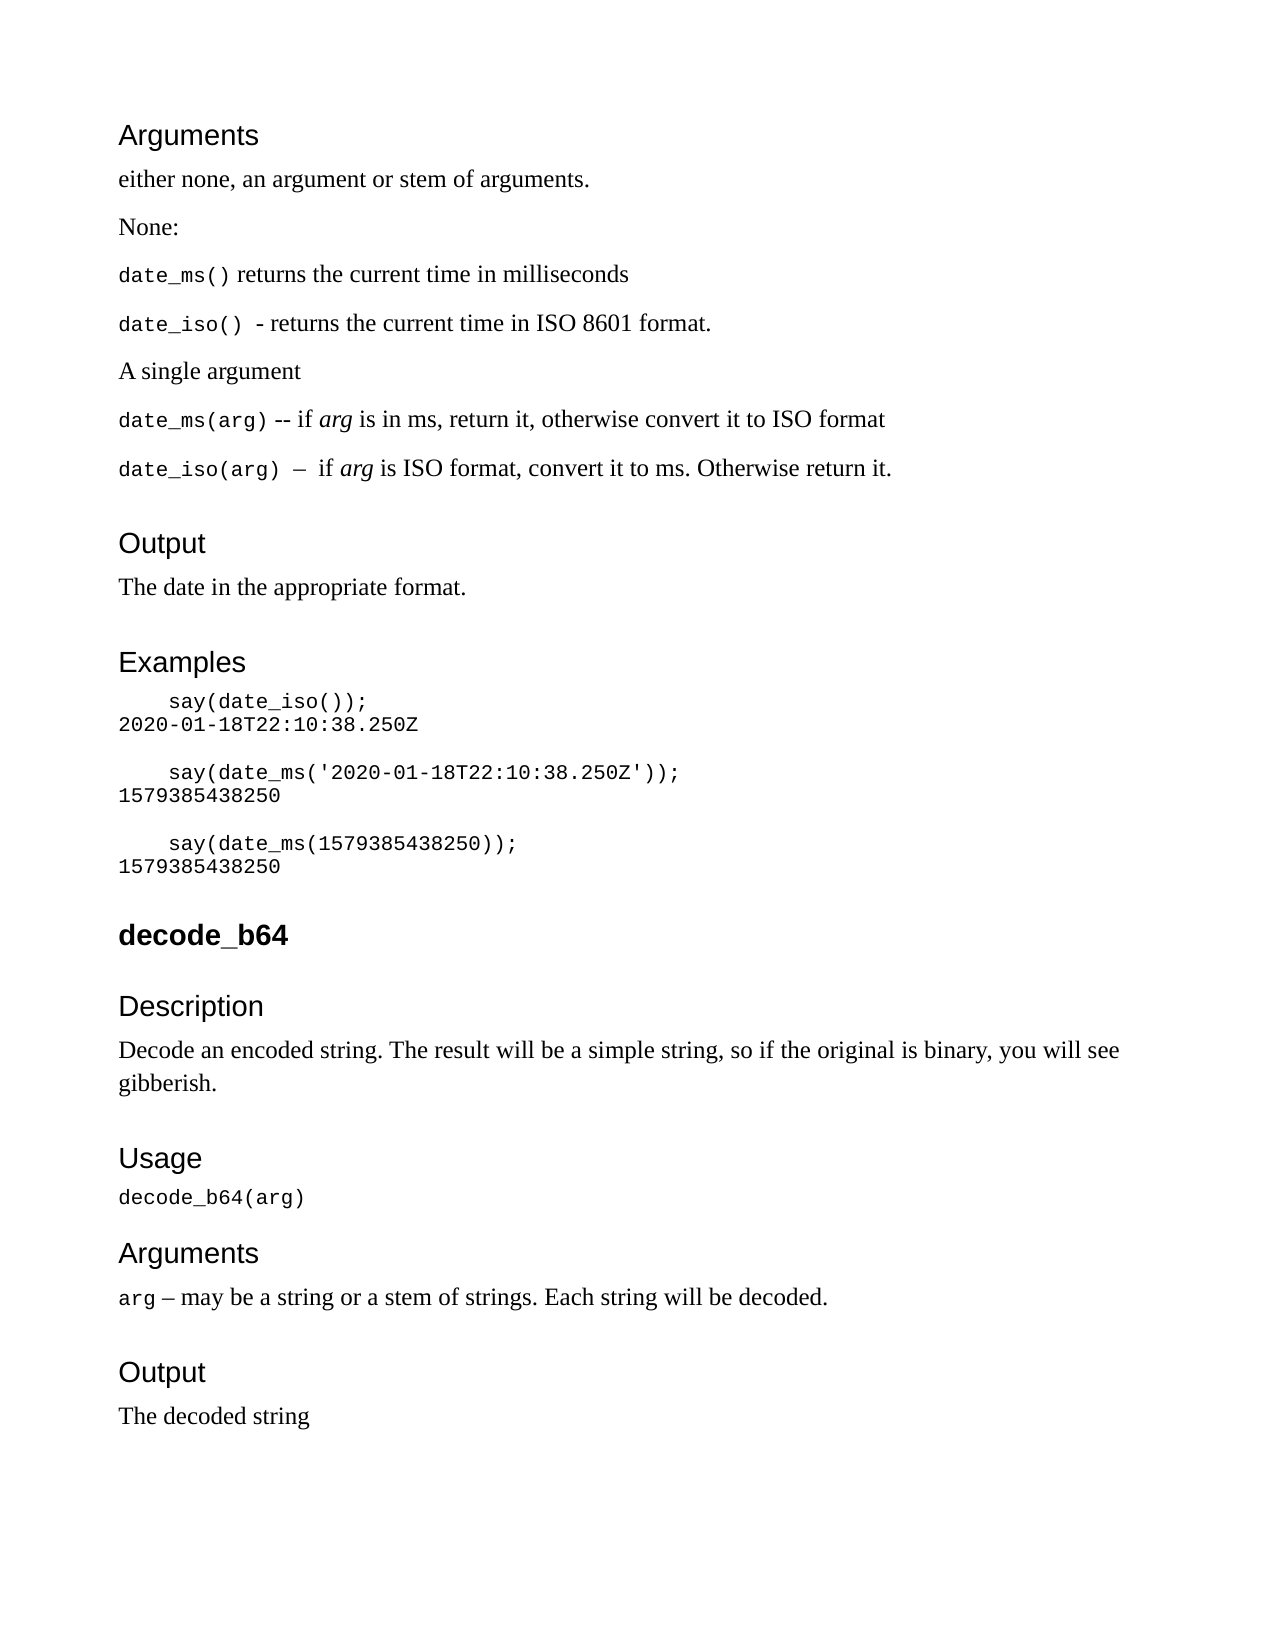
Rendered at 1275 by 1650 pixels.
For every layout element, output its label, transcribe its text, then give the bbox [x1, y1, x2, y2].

text say(date_ms(1579385438250)); [118, 833, 1157, 856]
text Decode an encoded string. The result will be a simple string, so if the original is binary, you will see gibberish. [118, 1036, 1157, 1097]
text decode_b64(arg) [118, 1187, 1157, 1211]
text A single argument [118, 356, 1157, 385]
text date_ms() returns the current time in milliseconds [118, 259, 1157, 289]
text date_iso(arg) – if arg is ISO format, convert it to ms. Otherwise return it. [118, 453, 1157, 482]
text date_ms(arg) -- if arg is in ms, return it, otherwise convert it to ISO format [118, 404, 1157, 434]
subtitle Description [118, 989, 1157, 1023]
text 1579385438250 [118, 856, 1157, 880]
subtitle Arguments [118, 118, 1157, 152]
subtitle Arguments [118, 1236, 1157, 1269]
text 1579385438250 [118, 785, 1157, 809]
text 2020-01-18T22:10:38.250Z [118, 714, 1157, 738]
text arg – may be a string or a stem of strings. Each string will be decoded. [118, 1282, 1157, 1311]
text The date in the appropriate format. [118, 572, 1157, 601]
text either none, an argument or stem of arguments. [118, 164, 1157, 193]
text say(date_iso()); [118, 691, 1157, 714]
subtitle Examples [118, 645, 1157, 678]
text date_iso() - returns the current time in ISO 8601 format. [118, 308, 1157, 337]
subtitle Output [118, 526, 1157, 560]
subtitle Output [118, 1355, 1157, 1389]
subtitle decode_b64 [118, 918, 1157, 952]
text The decoded string [118, 1401, 1157, 1430]
text None: [118, 212, 1157, 241]
subtitle Usage [118, 1141, 1157, 1175]
text say(date_ms('2020-01-18T22:10:38.250Z')); [118, 762, 1157, 785]
